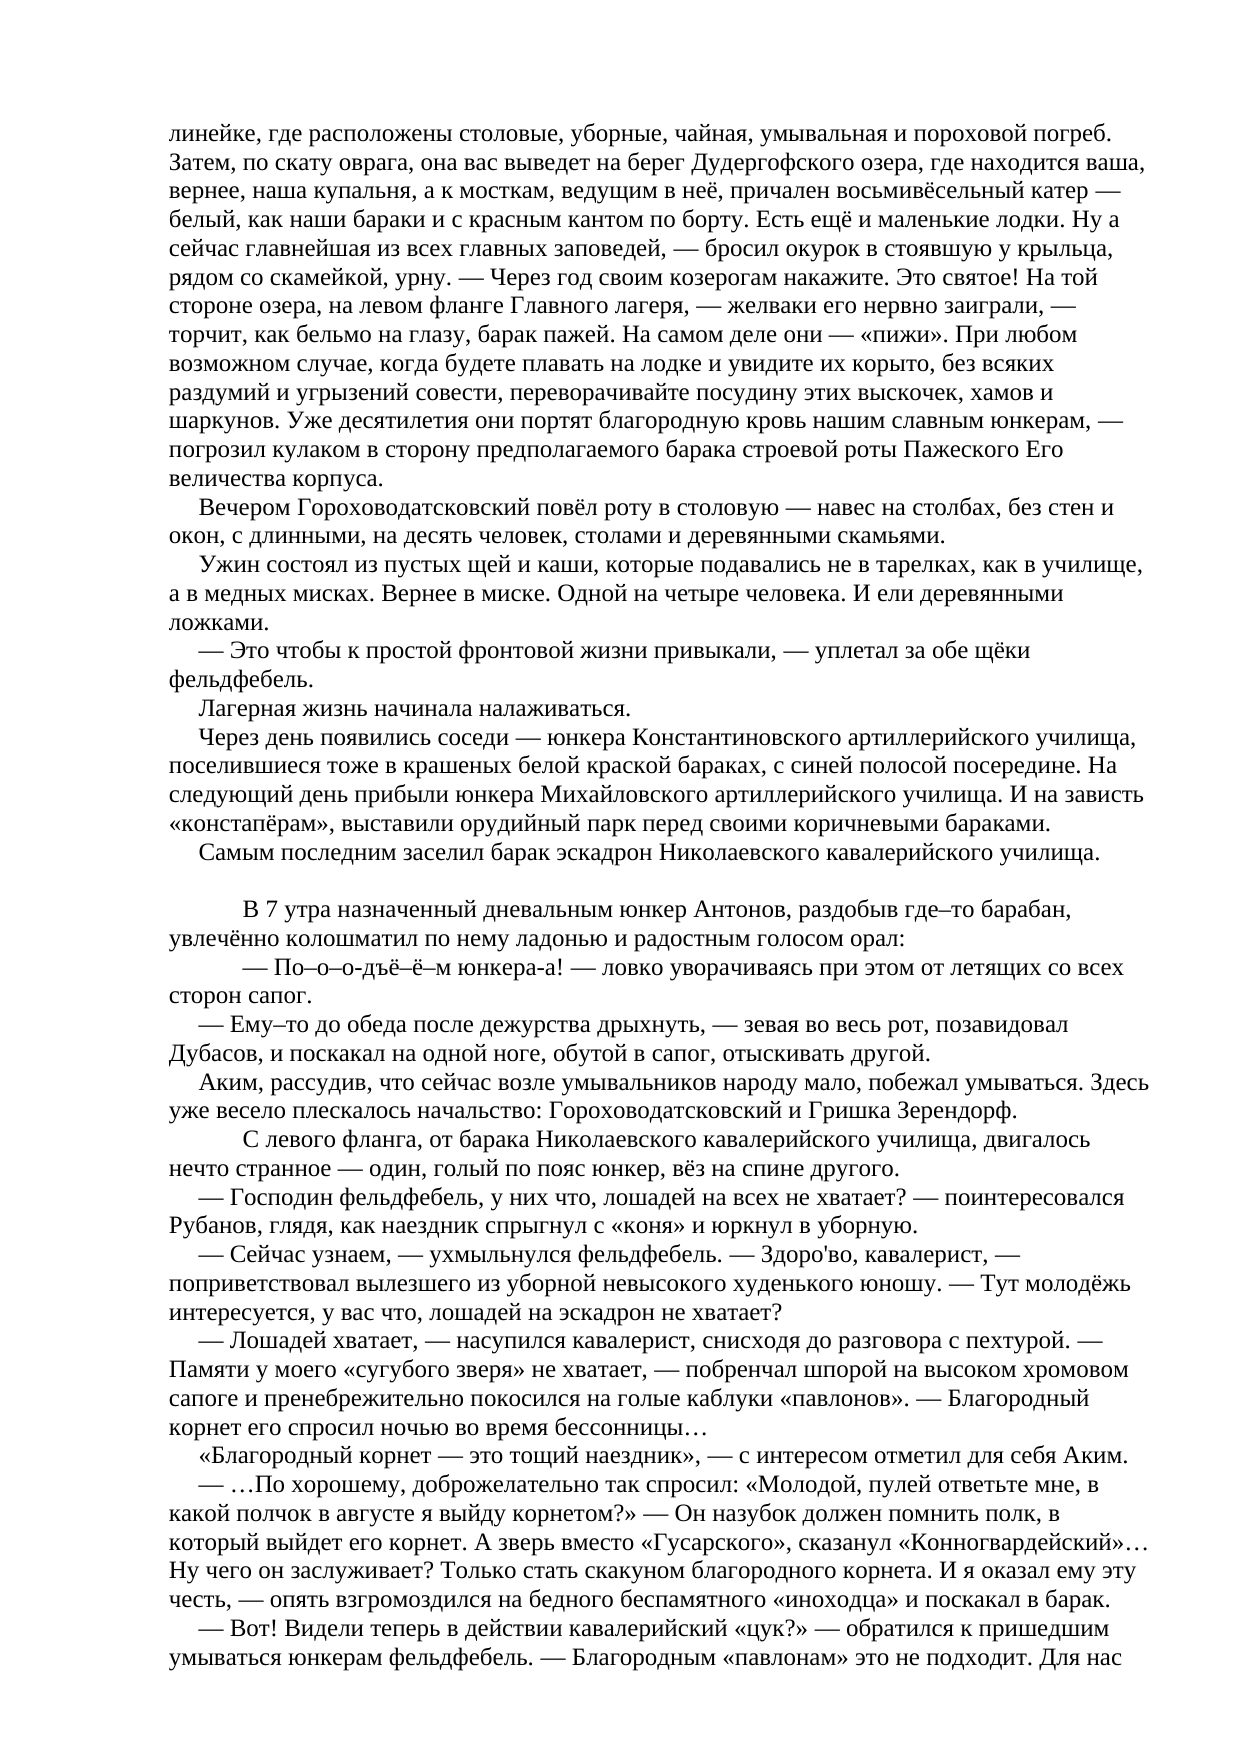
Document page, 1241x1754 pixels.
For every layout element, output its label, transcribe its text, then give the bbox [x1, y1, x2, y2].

text — …По хорошему, доброжелательно так спросил: «Молодой, пулей ответьте мне, в какой полчок в августе я выйду корнетом?» — Он назубок должен помнить полк, в который выйдет его корнет. А зверь вместо «Гусарского», сказанул «Конногвардейский»… Ну чего он заслуживает? Только стать скакуном благородного корнета. И я оказал ему эту честь, — опять взгромоздился на бедного беспамятного «иноходца» и поскакал в барак. [169, 1469, 1152, 1613]
text «Благородный корнет — это тощий наездник», — с интересом отметил для себя Аким. [169, 1441, 1152, 1469]
text Ужин состоял из пустых щей и каши, которые подавались не в тарелках, как в училище, а в медных мисках. Вернее в миске. Одной на четыре человека. И ели деревянными ложками. [169, 549, 1152, 636]
text Через день появились соседи — юнкера Константиновского артиллерийского училища, поселившиеся тоже в крашеных белой краской бараках, с синей полосой посередине. На следующий день прибыли юнкера Михайловского артиллерийского училища. И на зависть «констапёрам», выставили орудийный парк перед своими коричневыми бараками. [169, 722, 1152, 837]
text — Ему–то до обеда после дежурства дрыхнуть, — зевая во весь рот, позавидовал Дубасов, и поскакал на одной ноге, обутой в сапог, отыскивать другой. [169, 1009, 1152, 1067]
text — Это чтобы к простой фронтовой жизни привыкали, — уплетал за обе щёки фельдфебель. [169, 636, 1152, 693]
text Лагерная жизнь начинала налаживаться. [169, 693, 1152, 722]
text — Лошадей хватает, — насупился кавалерист, снисходя до разговора с пехтурой. — Памяти у моего «сугубого зверя» не хватает, — побренчал шпорой на высоком хромовом сапоге и пренебрежительно покосился на голые каблуки «павлонов». — Благородный корнет его спросил ночью во время бессонницы… [169, 1326, 1152, 1441]
text Вечером Гороховодатсковский повёл роту в столовую — навес на столбах, без стен и окон, с длинными, на десять человек, столами и деревянными скамьями. [169, 492, 1152, 549]
text — Вот! Видели теперь в действии кавалерийский «цук?» — обратился к пришедшим умываться юнкерам фельдфебель. — Благородным «павлонам» это не подходит. Для нас [169, 1613, 1152, 1671]
text — Сейчас узнаем, — ухмыльнулся фельдфебель. — Здоро'во, кавалерист, — поприветствовал вылезшего из уборной невысокого худенького юношу. — Тут молодёжь интересуется, у вас что, лошадей на эскадрон не хватает? [169, 1239, 1152, 1326]
text Самым последним заселил барак эскадрон Николаевского кавалерийского училища. [169, 837, 1152, 866]
text — По–о–о-дъё–ё–м юнкера-а! — ловко уворачиваясь при этом от летящих со всех сторон сапог. [169, 952, 1152, 1009]
text линейке, где расположены столовые, уборные, чайная, умывальная и пороховой погреб. Затем, по скату оврага, она вас выведет на берег Дудергофского озера, где находится ваша, вернее, наша купальня, а к мосткам, ведущим в неё, причален восьмивёсельный катер — белый, как наши бараки и с красным кантом по борту. Есть ещё и маленькие лодки. Ну а сейчас главнейшая из всех главных заповедей, — бросил окурок в стоявшую у крыльца, рядом со скамейкой, урну. — Через год своим козерогам накажите. Это святое! На той стороне озера, на левом фланге Главного лагеря, — желваки его нервно заиграли, — торчит, как бельмо на глазу, барак пажей. На самом деле они — «пижи». При любом возможном случае, когда будете плавать на лодке и увидите их корыто, без всяких раздумий и угрызений совести, переворачивайте посудину этих выскочек, хамов и шаркунов. Уже десятилетия они портят благородную кровь нашим славным юнкерам, — погрозил кулаком в сторону предполагаемого барака строевой роты Пажеского Его величества корпуса. [169, 118, 1152, 492]
text — Господин фельдфебель, у них что, лошадей на всех не хватает? — поинтересовался Рубанов, глядя, как наездник спрыгнул с «коня» и юркнул в уборную. [169, 1182, 1152, 1239]
text Аким, рассудив, что сейчас возле умывальников народу мало, побежал умываться. Здесь уже весело плескалось начальство: Гороховодатсковский и Гришка Зерендорф. [169, 1067, 1152, 1124]
text С левого фланга, от барака Николаевского кавалерийского училища, двигалось нечто странное — один, голый по пояс юнкер, вёз на спине другого. [169, 1124, 1152, 1182]
text В 7 утра назначенный дневальным юнкер Антонов, раздобыв где–то барабан, увлечённо колошматил по нему ладонью и радостным голосом орал: [169, 894, 1152, 952]
